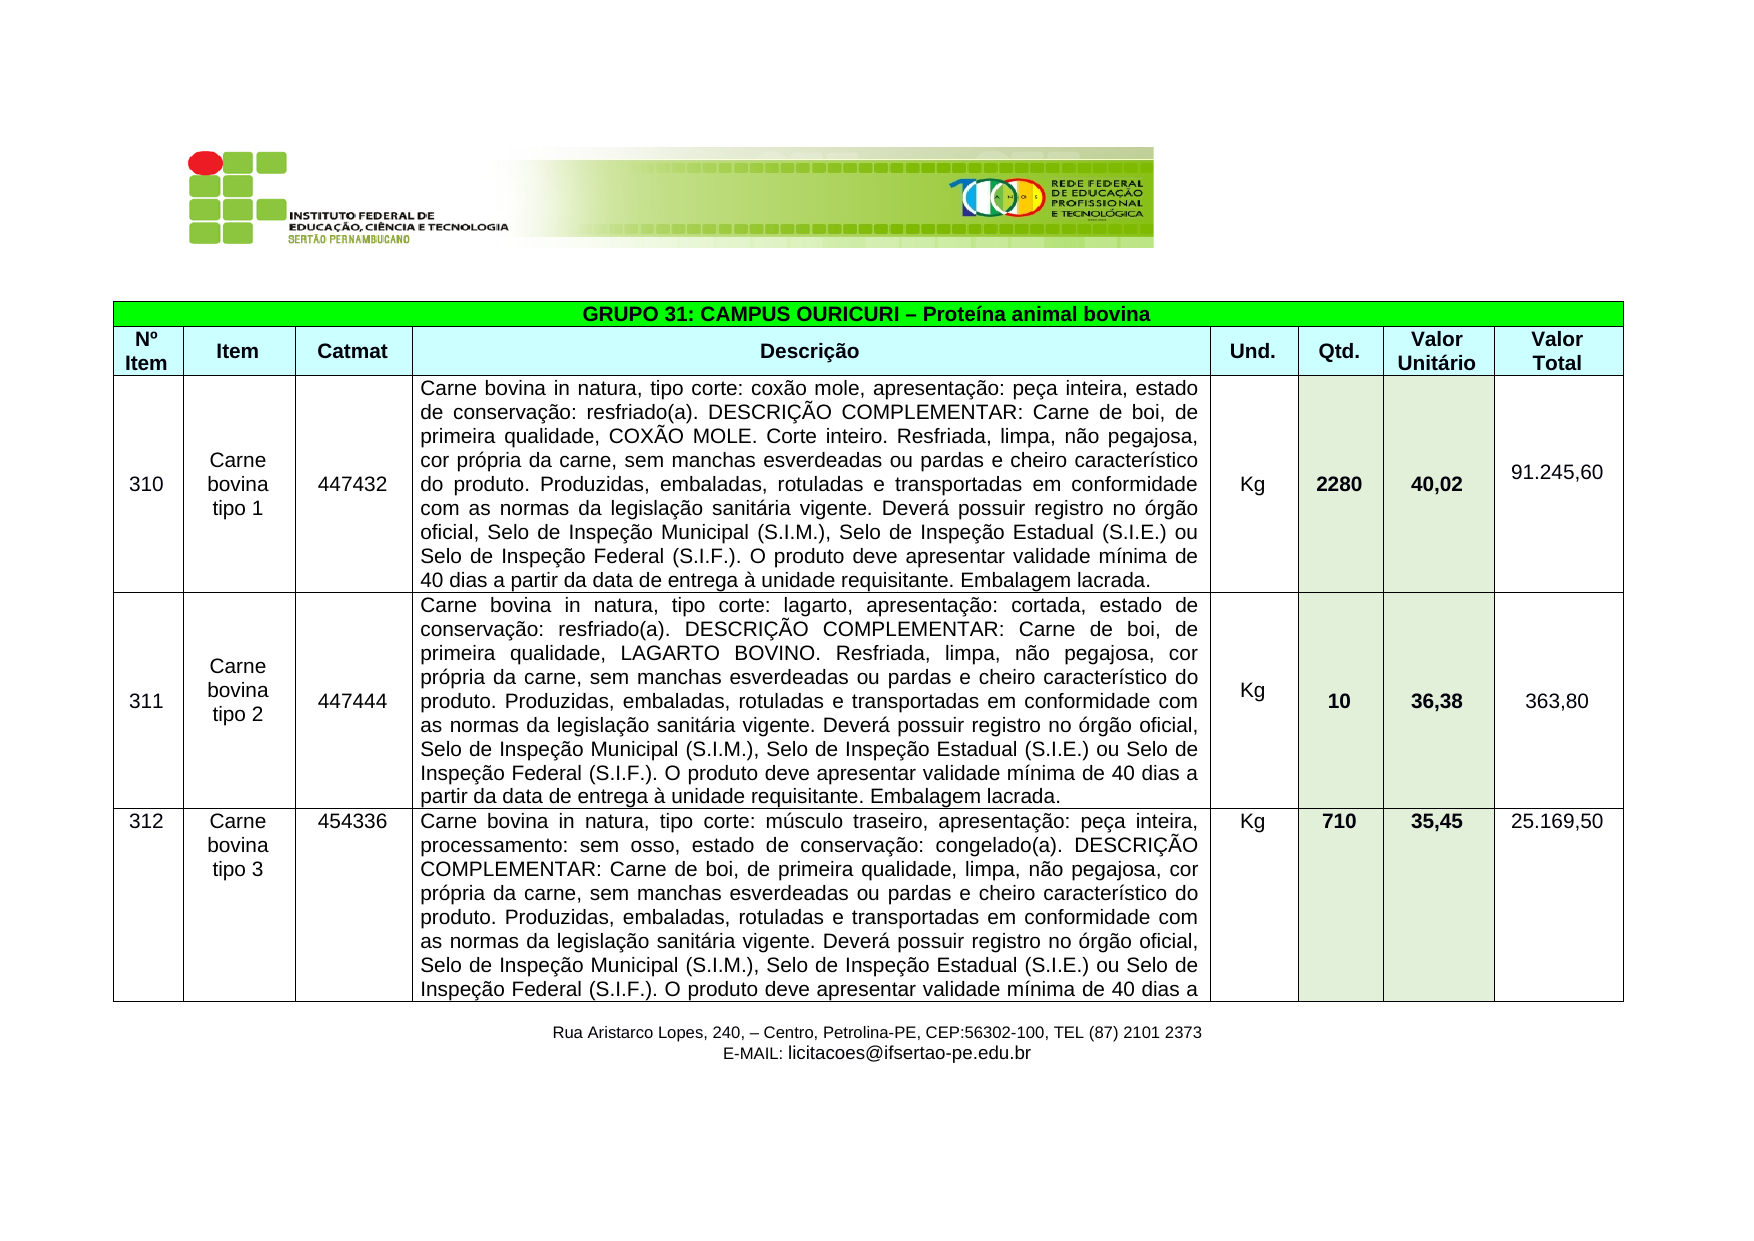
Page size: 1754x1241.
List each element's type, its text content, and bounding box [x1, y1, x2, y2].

table_cell 311 [114, 593, 183, 808]
table_cell Nº Item [114, 327, 183, 375]
table_cell 454336 [296, 809, 412, 1001]
table_cell 10 [1299, 593, 1383, 808]
table_cell 35,45 [1384, 809, 1494, 1001]
table_cell Item [184, 327, 295, 375]
table_cell 2280 [1299, 376, 1383, 592]
table_cell Carne bovina in natura, tipo corte: coxão mole, apresentação: peça inteira, estado de conservação: resfriado(a). DESCRIÇÃO COMPLEMENTAR: Carne de boi, de primeira qualidade, COXÃO MOLE. Corte inteiro. Resfriada, limpa, não pegajosa, cor própria da carne, sem manchas esverdeadas ou pardas e cheiro característico do produto. Produzidas, embaladas, rotuladas e transportadas em conformidade com as normas da legislação sanitária vigente. Deverá possuir registro no órgão oficial, Selo de Inspeção Municipal (S.I.M.), Selo de Inspeção Estadual (S.I.E.) ou Selo de Inspeção Federal (S.I.F.). O produto deve apresentar validade mínima de 40 dias a partir da data de entrega à unidade requisitante. Embalagem lacrada. [413, 376, 1210, 592]
table_cell 447432 [296, 376, 412, 592]
table_cell Carne bovina tipo 3 [184, 809, 295, 1001]
table_header GRUPO 31: CAMPUS OURICURI – Proteína animal bovina [114, 302, 1623, 326]
table_cell 25.169,50 [1495, 809, 1623, 1001]
table_cell 91.245,60 [1495, 376, 1623, 592]
table_cell Descrição [413, 327, 1210, 375]
table_cell Kg [1211, 376, 1298, 592]
table_cell Carne bovina tipo 2 [184, 593, 295, 808]
table_cell Valor Unitário [1384, 327, 1494, 375]
table_cell Qtd. [1299, 327, 1383, 375]
table_cell Und. [1211, 327, 1298, 375]
table_cell Kg [1211, 809, 1298, 1001]
table_cell 363,80 [1495, 593, 1623, 808]
table_cell 447444 [296, 593, 412, 808]
table_cell 312 [114, 809, 183, 1001]
table_cell Carne bovina tipo 1 [184, 376, 295, 592]
table_cell Valor Total [1495, 327, 1623, 375]
table_cell Catmat [296, 327, 412, 375]
table_cell 36,38 [1384, 593, 1494, 808]
table_cell 310 [114, 376, 183, 592]
table_cell 710 [1299, 809, 1383, 1001]
table_cell 40,02 [1384, 376, 1494, 592]
table_cell Carne bovina in natura, tipo corte: músculo traseiro, apresentação: peça inteira, processamento: sem osso, estado de conservação: congelado(a). DESCRIÇÃO COMPLEMENTAR: Carne de boi, de primeira qualidade, limpa, não pegajosa, cor própria da carne, sem manchas esverdeadas ou pardas e cheiro característico do produto. Produzidas, embaladas, rotuladas e transportadas em conformidade com as normas da legislação sanitária vigente. Deverá possuir registro no órgão oficial, Selo de Inspeção Municipal (S.I.M.), Selo de Inspeção Estadual (S.I.E.) ou Selo de Inspeção Federal (S.I.F.). O produto deve apresentar validade mínima de 40 dias a [413, 809, 1210, 1001]
picture [177, 147, 1154, 248]
table_cell Kg [1211, 593, 1298, 808]
table_cell Carne bovina in natura, tipo corte: lagarto, apresentação: cortada, estado de conservação: resfriado(a). DESCRIÇÃO COMPLEMENTAR: Carne de boi, de primeira qualidade, LAGARTO BOVINO. Resfriada, limpa, não pegajosa, cor própria da carne, sem manchas esverdeadas ou pardas e cheiro característico do produto. Produzidas, embaladas, rotuladas e transportadas em conformidade com as normas da legislação sanitária vigente. Deverá possuir registro no órgão oficial, Selo de Inspeção Municipal (S.I.M.), Selo de Inspeção Estadual (S.I.E.) ou Selo de Inspeção Federal (S.I.F.). O produto deve apresentar validade mínima de 40 dias a partir da data de entrega à unidade requisitante. Embalagem lacrada. [413, 593, 1210, 808]
